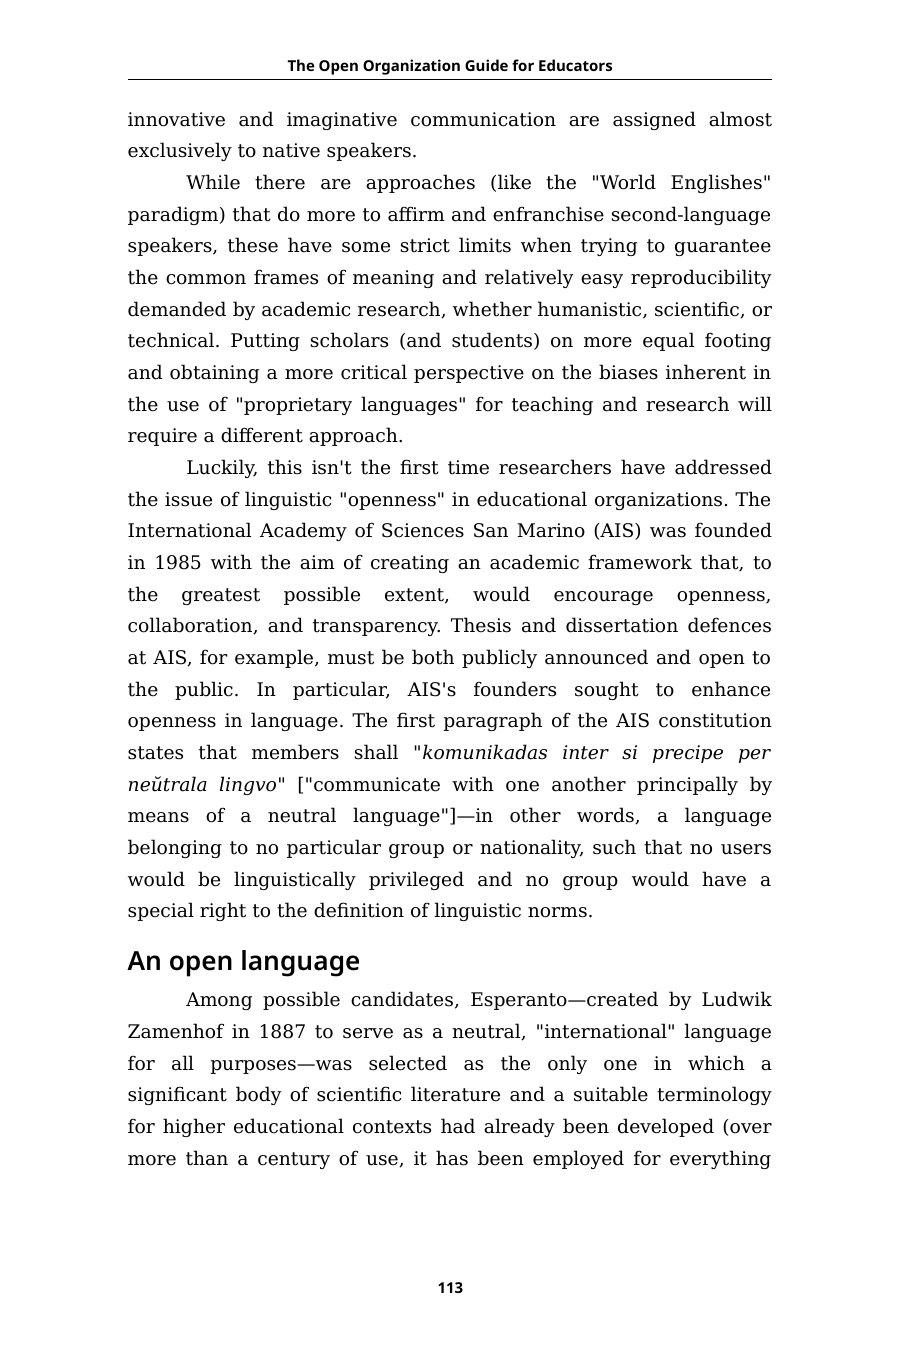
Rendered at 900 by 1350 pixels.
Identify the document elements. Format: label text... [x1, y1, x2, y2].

text innovative and imaginative communication are assigned almost exclusively to native speakers. [127, 109, 772, 162]
text While there are approaches (like the "World Englishes" paradigm) that do more to affirm and enfranchise second-language speakers, these have some strict limits when trying to guarantee the common frames of meaning and relatively easy reproducibility demanded by academic research, whether humanistic, scientific, or technical. Putting scholars (and students) on more equal footing and obtaining a more critical perspective on the biases inherent in the use of "proprietary languages" for teaching and research will require a different approach. [127, 172, 772, 447]
text Among possible candidates, Esperanto—created by Ludwik Zamenhof in 1887 to serve as a neutral, "international" language for all purposes—was selected as the only one in which a significant body of scientific literature and a suitable terminology for higher educational contexts had already been developed (over more than a century of use, it has been employed for everything [127, 989, 772, 1170]
text Luckily, this isn't the first time researchers have addressed the issue of linguistic "openness" in educational organizations. The International Academy of Sciences San Marino (AIS) was founded in 1985 with the aim of creating an academic framework that, to the greatest possible extent, would encourage openness, collaboration, and transparency. Thesis and dissertation defences at AIS, for example, must be both publicly announced and open to the public. In particular, AIS's founders sought to enhance openness in language. The first paragraph of the AIS constitution states that members shall "komunikadas inter si precipe per neŭtrala lingvo" ["communicate with one another principally by means of a neutral language"]—in other words, a language belonging to no particular group or nationality, such that no users would be linguistically privileged and no group would have a special right to the definition of linguistic norms. [127, 457, 772, 922]
subtitle An open language [127, 947, 772, 977]
